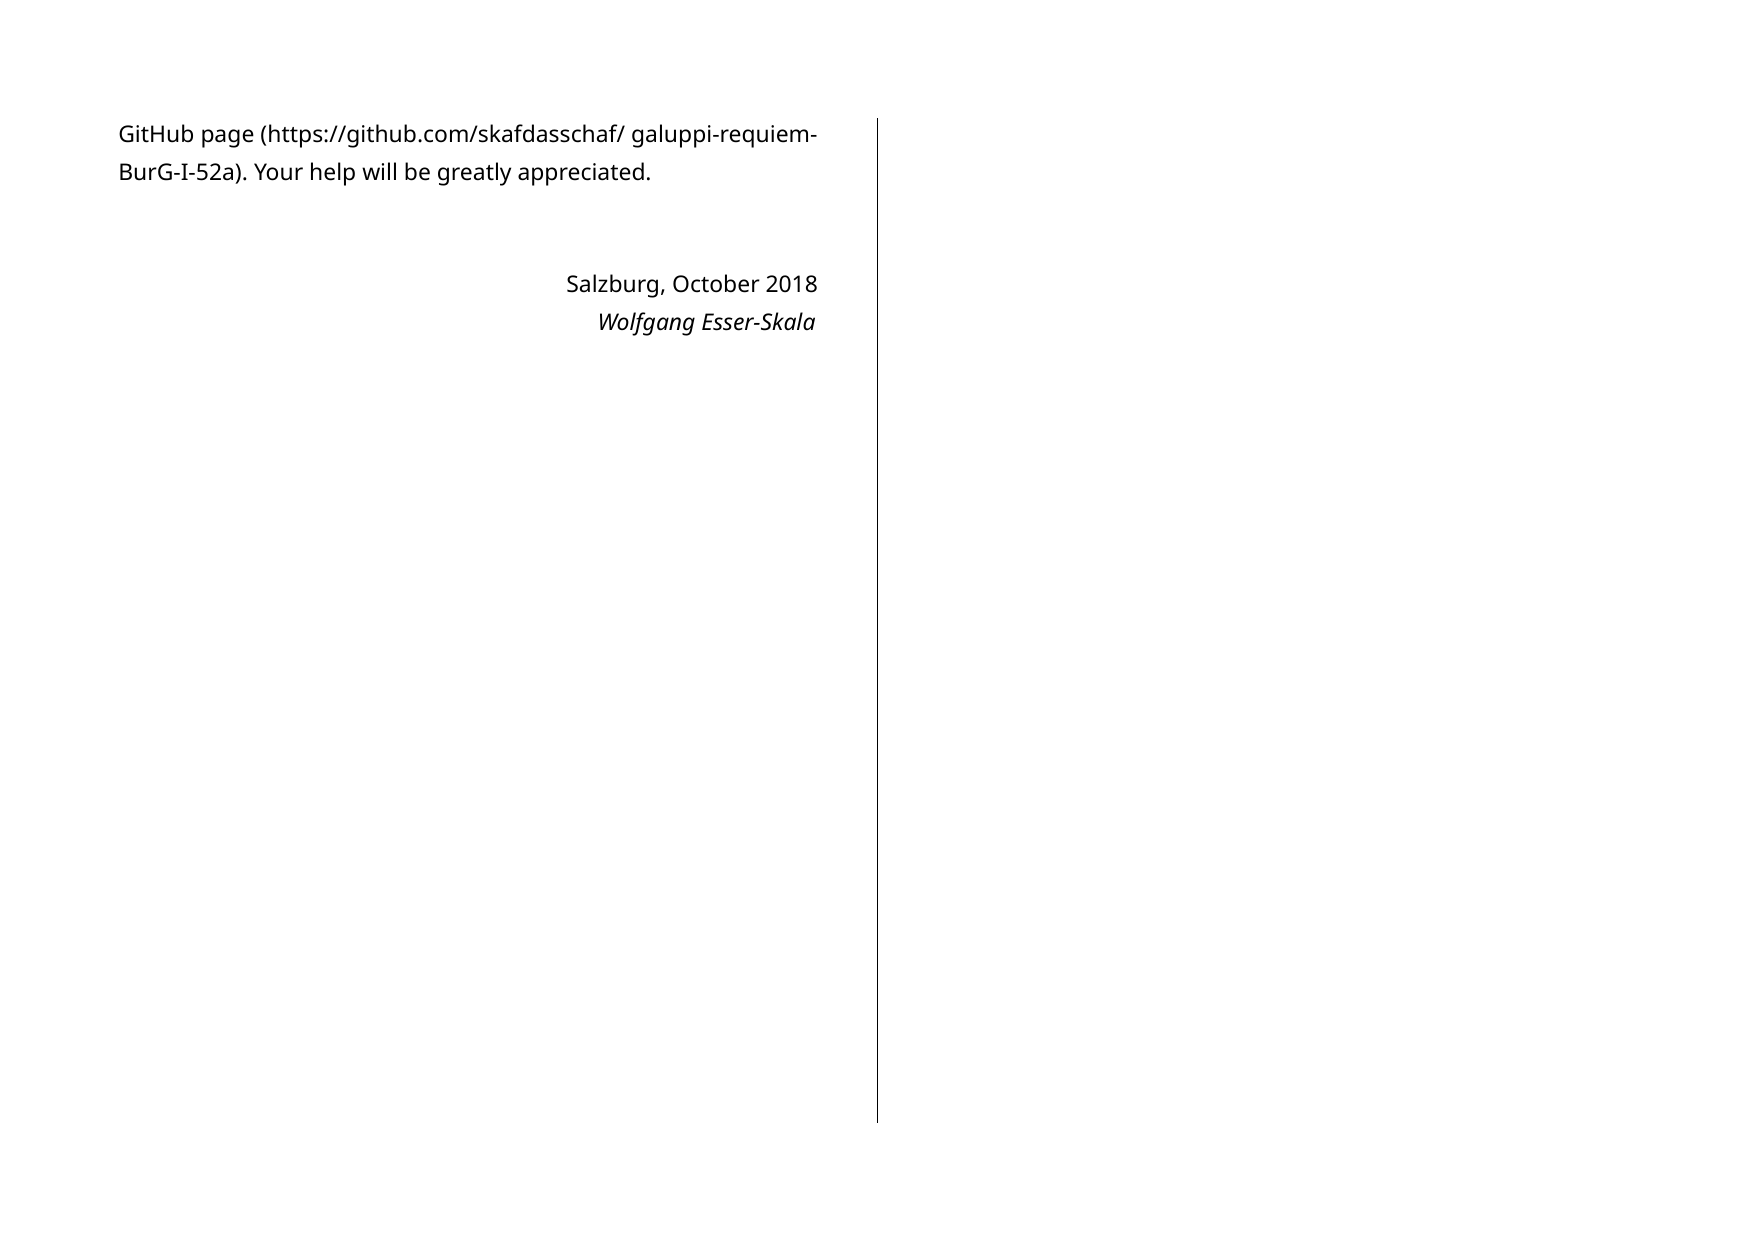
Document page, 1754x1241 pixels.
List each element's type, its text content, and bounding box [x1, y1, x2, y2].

text GitHub page (https://github.com/skafdasschaf/ galuppi-requiem-BurG-I-52a). Your help will be greatly appreciated. [118, 118, 818, 187]
text Salzburg, October 2018 Wolfgang Esser-Skala [118, 268, 818, 337]
